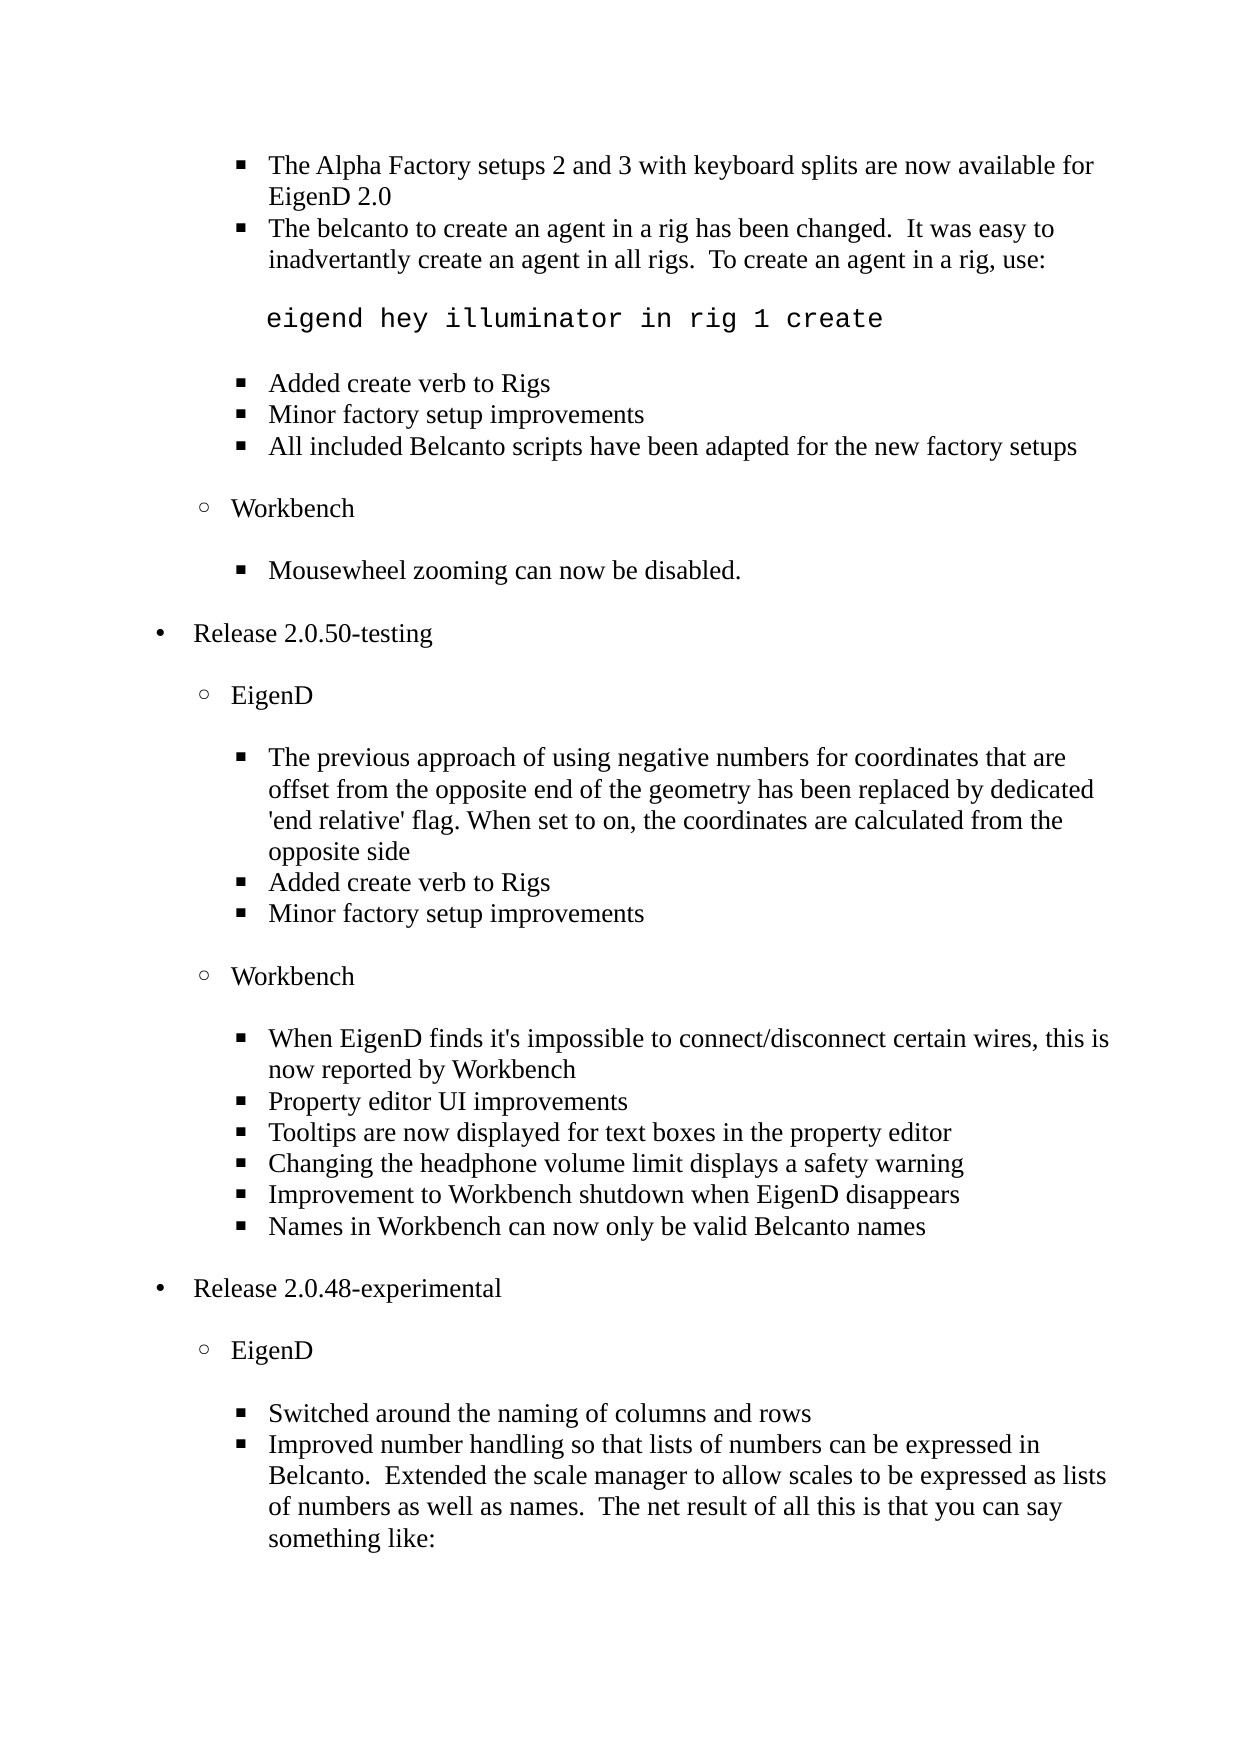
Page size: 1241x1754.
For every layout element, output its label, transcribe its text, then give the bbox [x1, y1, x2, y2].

list Tooltips are now displayed for text boxes in the property editor [231, 1116, 1122, 1147]
list Release 2.0.48-experimental [156, 1272, 1122, 1303]
list Mousewheel zooming can now be disabled. [231, 554, 1122, 586]
list Changing the headphone volume limit displays a safety warning [231, 1147, 1122, 1178]
list All included Belcanto scripts have been adapted for the new factory setups [231, 429, 1122, 461]
list Minor factory setup improvements [231, 398, 1122, 429]
list Release 2.0.50-testing [156, 617, 1122, 648]
list Workbench [193, 492, 1122, 523]
list Added create verb to Rigs [231, 367, 1122, 398]
list EigenD [193, 1334, 1122, 1366]
list Added create verb to Rigs [231, 866, 1122, 897]
list EigenD [193, 679, 1122, 710]
list The Alpha Factory setups 2 and 3 with keyboard splits are now available for EigenD 2.0 [231, 149, 1122, 212]
list The belcanto to create an agent in a rig has been changed. It was easy to inadvertantly create an agent in all rigs. To create an agent in a rig, use: [231, 212, 1122, 274]
list When EigenD finds it's impossible to connect/disconnect certain wires, this is now reported by Workbench [231, 1022, 1122, 1085]
list Names in Workbench can now only be valid Belcanto names [231, 1210, 1122, 1241]
list Minor factory setup improvements [231, 897, 1122, 929]
list Switched around the naming of columns and rows [231, 1397, 1122, 1428]
list Improved number handling so that lists of numbers can be expressed in Belcanto. Extended the scale manager to allow scales to be expressed as lists of numbers as well as names. The net result of all this is that you can say something like: [231, 1428, 1122, 1553]
list The previous approach of using negative numbers for coordinates that are offset from the opposite end of the geometry has been replaced by dedicated 'end relative' flag. When set to on, the coordinates are calculated from the opposite side [231, 742, 1122, 866]
list Workbench [193, 960, 1122, 991]
list Improvement to Workbench shutdown when EigenD disappears [231, 1178, 1122, 1210]
list Property editor UI improvements [231, 1085, 1122, 1116]
text eigend hey illuminator in rig 1 create [266, 305, 1122, 336]
